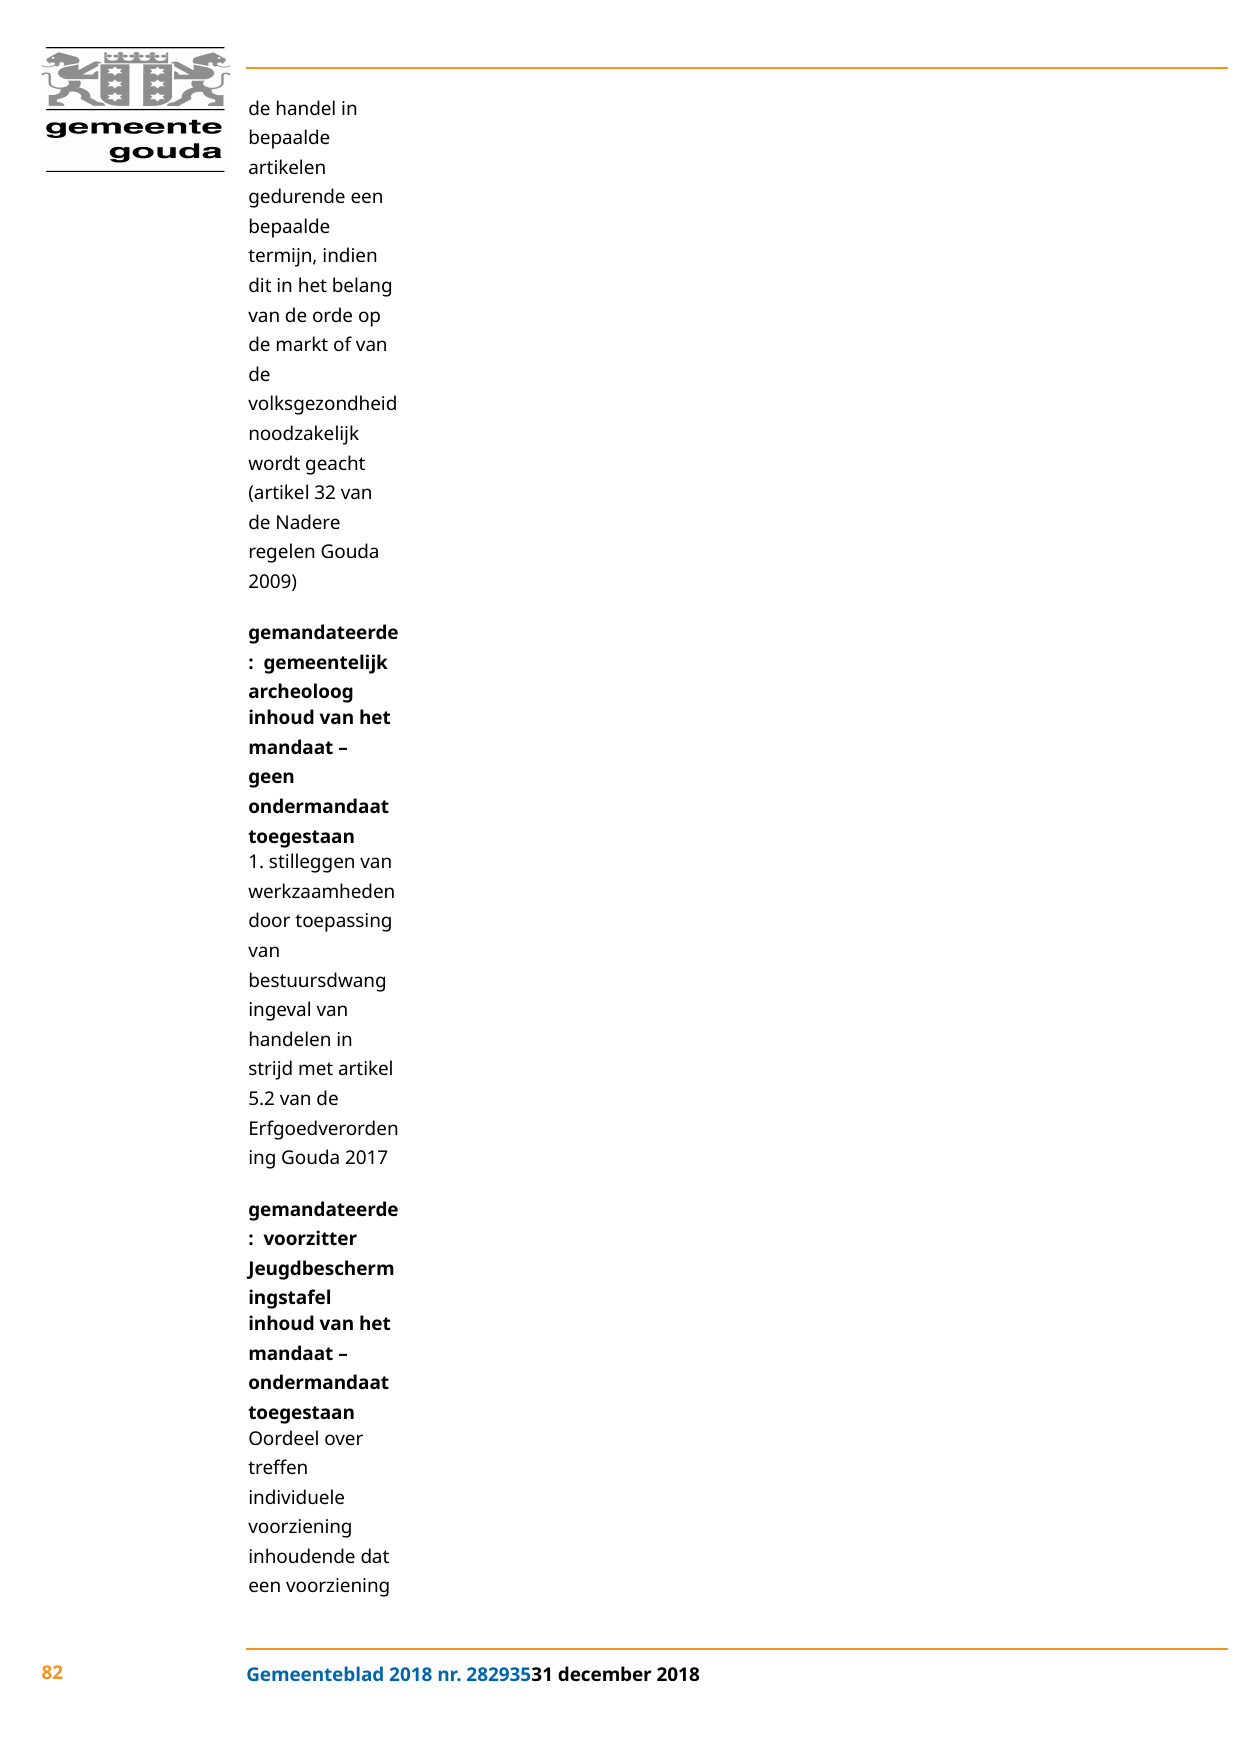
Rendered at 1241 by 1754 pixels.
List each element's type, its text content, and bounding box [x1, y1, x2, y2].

table_cell inhoud van het mandaat – ondermandaat toegestaan [248, 1310, 398, 1425]
table_cell gemandateerde: voorzitter Jeugdbeschermingstafel [248, 1196, 398, 1310]
table_cell [248, 1170, 398, 1196]
table_cell de handel in bepaalde artikelen gedurende een bepaalde termijn, indien dit in het belang van de orde op de markt of van de volksgezondheid noodzakelijk wordt geacht (artikel 32 van de Nadere regelen Gouda 2009) [248, 95, 398, 594]
table_cell [248, 594, 398, 619]
picture [41, 47, 231, 172]
table_cell inhoud van het mandaat – geen ondermandaat toegestaan [248, 705, 398, 848]
table_cell Oordeel over treffen individuele voorziening inhoudende dat een voorziening [248, 1425, 398, 1598]
table_cell 1. stilleggen van werkzaamheden door toepassing van bestuursdwang ingeval van handelen in strijd met artikel 5.2 van de Erfgoedverordening Gouda 2017 [248, 849, 398, 1170]
table_cell gemandateerde: gemeentelijk archeoloog [248, 620, 398, 704]
